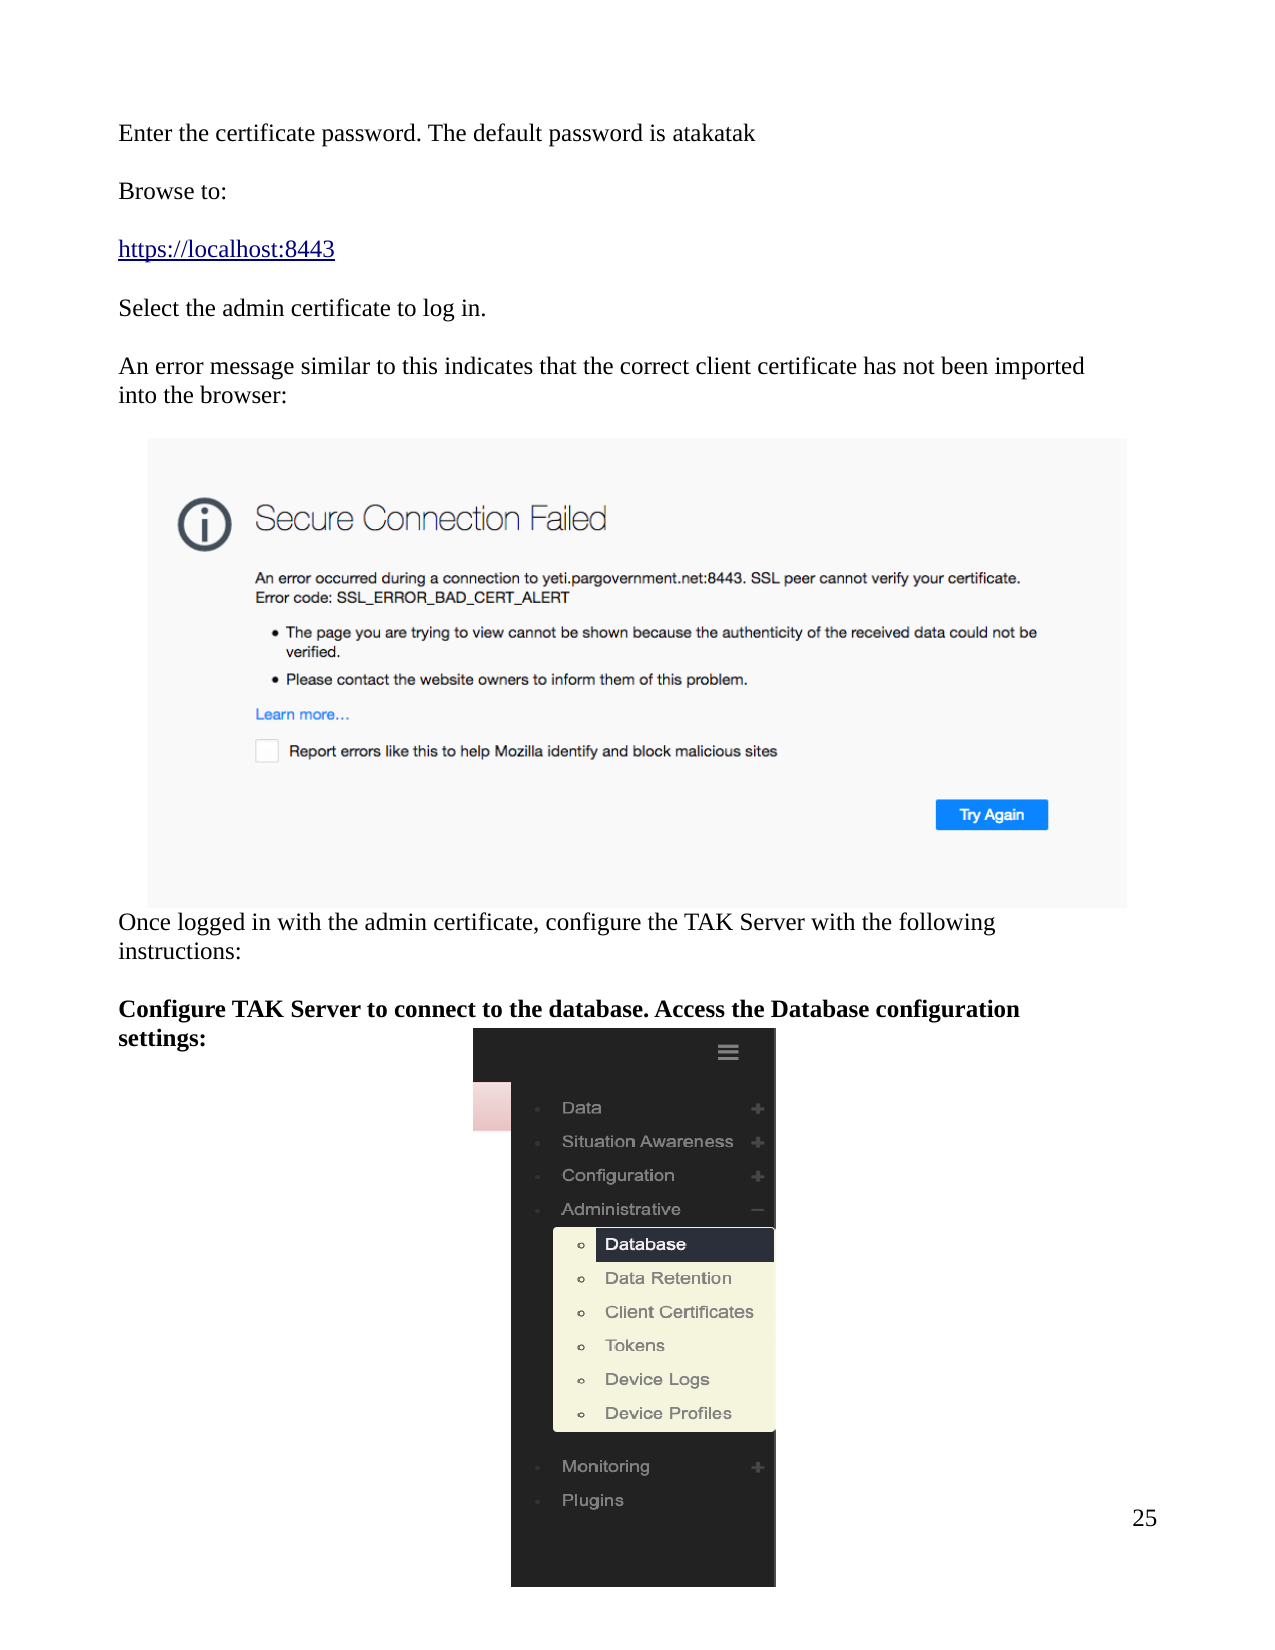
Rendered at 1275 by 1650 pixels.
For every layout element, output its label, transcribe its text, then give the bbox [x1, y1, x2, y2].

picture [473, 1028, 776, 1587]
text Once logged in with the admin certificate, configure the TAK Server with the following instructions: [118, 908, 1098, 965]
text Configure TAK Server to connect to the database. Access the Database configuration settings: [118, 994, 1098, 1052]
picture [147, 438, 1128, 908]
text An error message similar to this indicates that the correct client certificate has not been imported into the browser: [118, 351, 1098, 408]
text https://localhost:8443 [118, 234, 1098, 263]
text Select the admin certificate to log in. [118, 293, 1098, 322]
text Enter the certificate password. The default password is atakatak [118, 118, 1098, 147]
text Browse to: [118, 176, 1098, 205]
